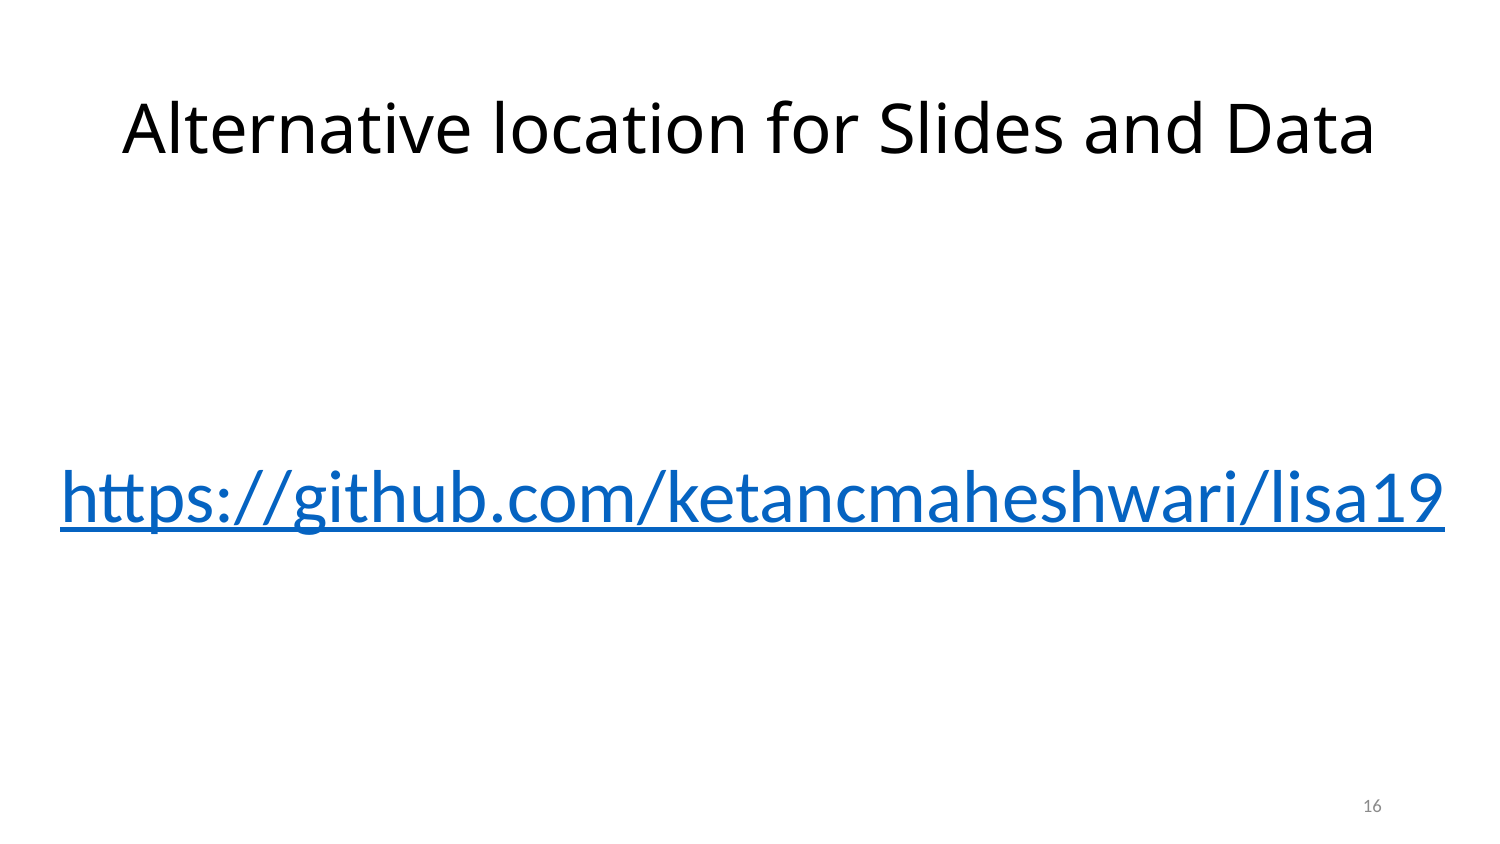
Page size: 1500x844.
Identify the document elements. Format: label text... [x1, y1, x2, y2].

list https://github.com/ketancmaheshwari/lisa19 [39, 224, 1466, 760]
title Alternative location for Slides and Data [103, 44, 1397, 208]
slide_number [1059, 782, 1397, 827]
